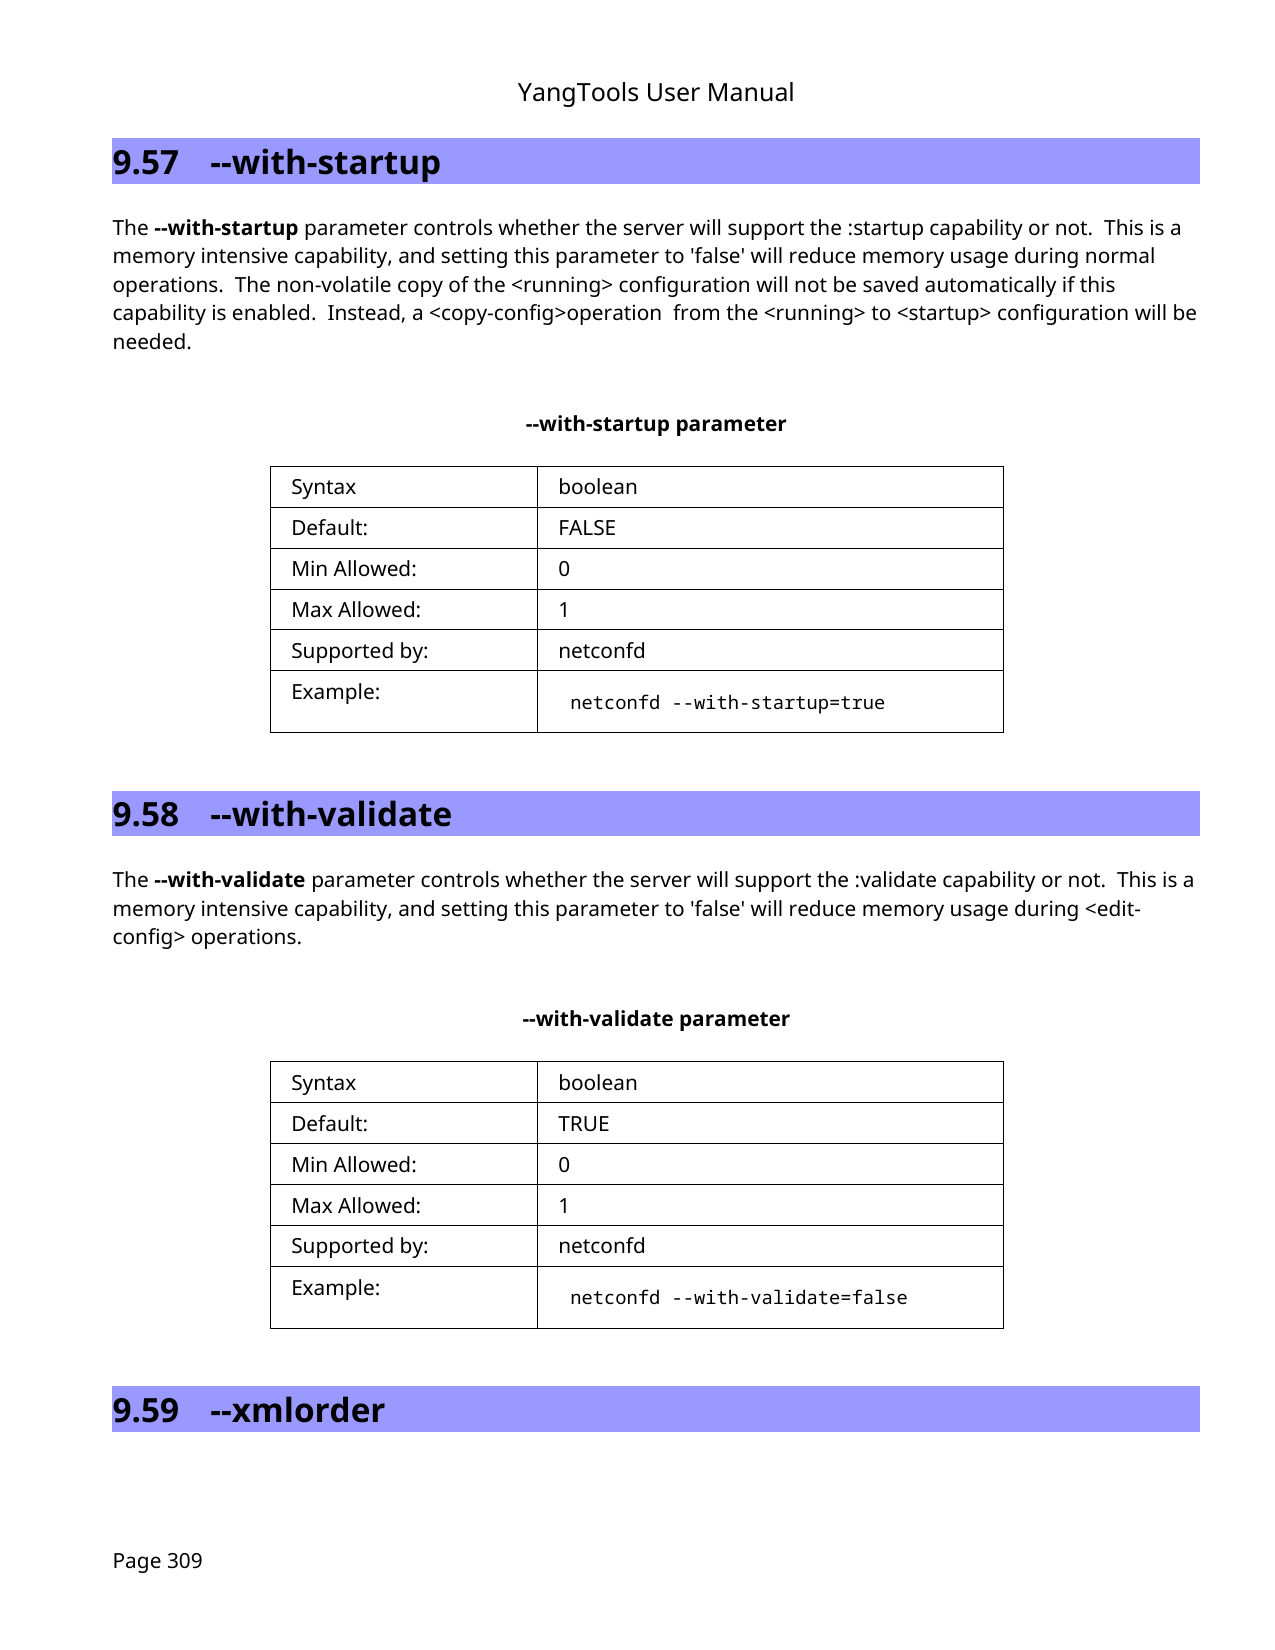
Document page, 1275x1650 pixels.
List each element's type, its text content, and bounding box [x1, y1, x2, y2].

text The --with-validate parameter controls whether the server will support the :validate capability or not. This is a memory intensive capability, and setting this parameter to 'false' will reduce memory usage during <edit-config> operations. [112, 866, 1200, 951]
subtitle --xmlorder [112, 1386, 1200, 1432]
table_cell netconfd --with-startup=true [538, 671, 1003, 732]
table_cell Default: [271, 1103, 537, 1143]
table_cell 1 [538, 1185, 1003, 1225]
table_cell Supported by: [271, 630, 537, 670]
text The --with-startup parameter controls whether the server will support the :startup capability or not. This is a memory intensive capability, and setting this parameter to 'false' will reduce memory usage during normal operations. The non-volatile copy of the <running> configuration will not be saved automatically if this capability is enabled. Instead, a <copy-config>operation from the <running> to <startup> configuration will be needed. [112, 213, 1200, 355]
table_cell Default: [271, 508, 537, 547]
subtitle --with-startup [112, 138, 1200, 184]
table_cell netconfd [538, 1226, 1003, 1266]
table_cell Example: [271, 671, 537, 732]
table_header Syntax [271, 1062, 537, 1102]
table_header Syntax [271, 467, 537, 507]
table_header boolean [538, 1062, 1003, 1102]
table_cell Max Allowed: [271, 590, 537, 629]
table_cell Max Allowed: [271, 1185, 537, 1225]
table_cell netconfd --with-validate=false [538, 1267, 1003, 1328]
table_header boolean [538, 467, 1003, 507]
table_cell 0 [538, 1144, 1003, 1184]
table_cell netconfd [538, 630, 1003, 670]
subtitle --with-startup parameter [127, 409, 1185, 437]
table_cell 0 [538, 549, 1003, 588]
table_cell Example: [271, 1267, 537, 1328]
subtitle --with-validate [112, 791, 1200, 836]
table_cell Min Allowed: [271, 1144, 537, 1184]
subtitle --with-validate parameter [127, 1004, 1185, 1033]
table_cell Min Allowed: [271, 549, 537, 588]
table_cell FALSE [538, 508, 1003, 547]
table_cell Supported by: [271, 1226, 537, 1266]
table_cell TRUE [538, 1103, 1003, 1143]
table_cell 1 [538, 590, 1003, 629]
